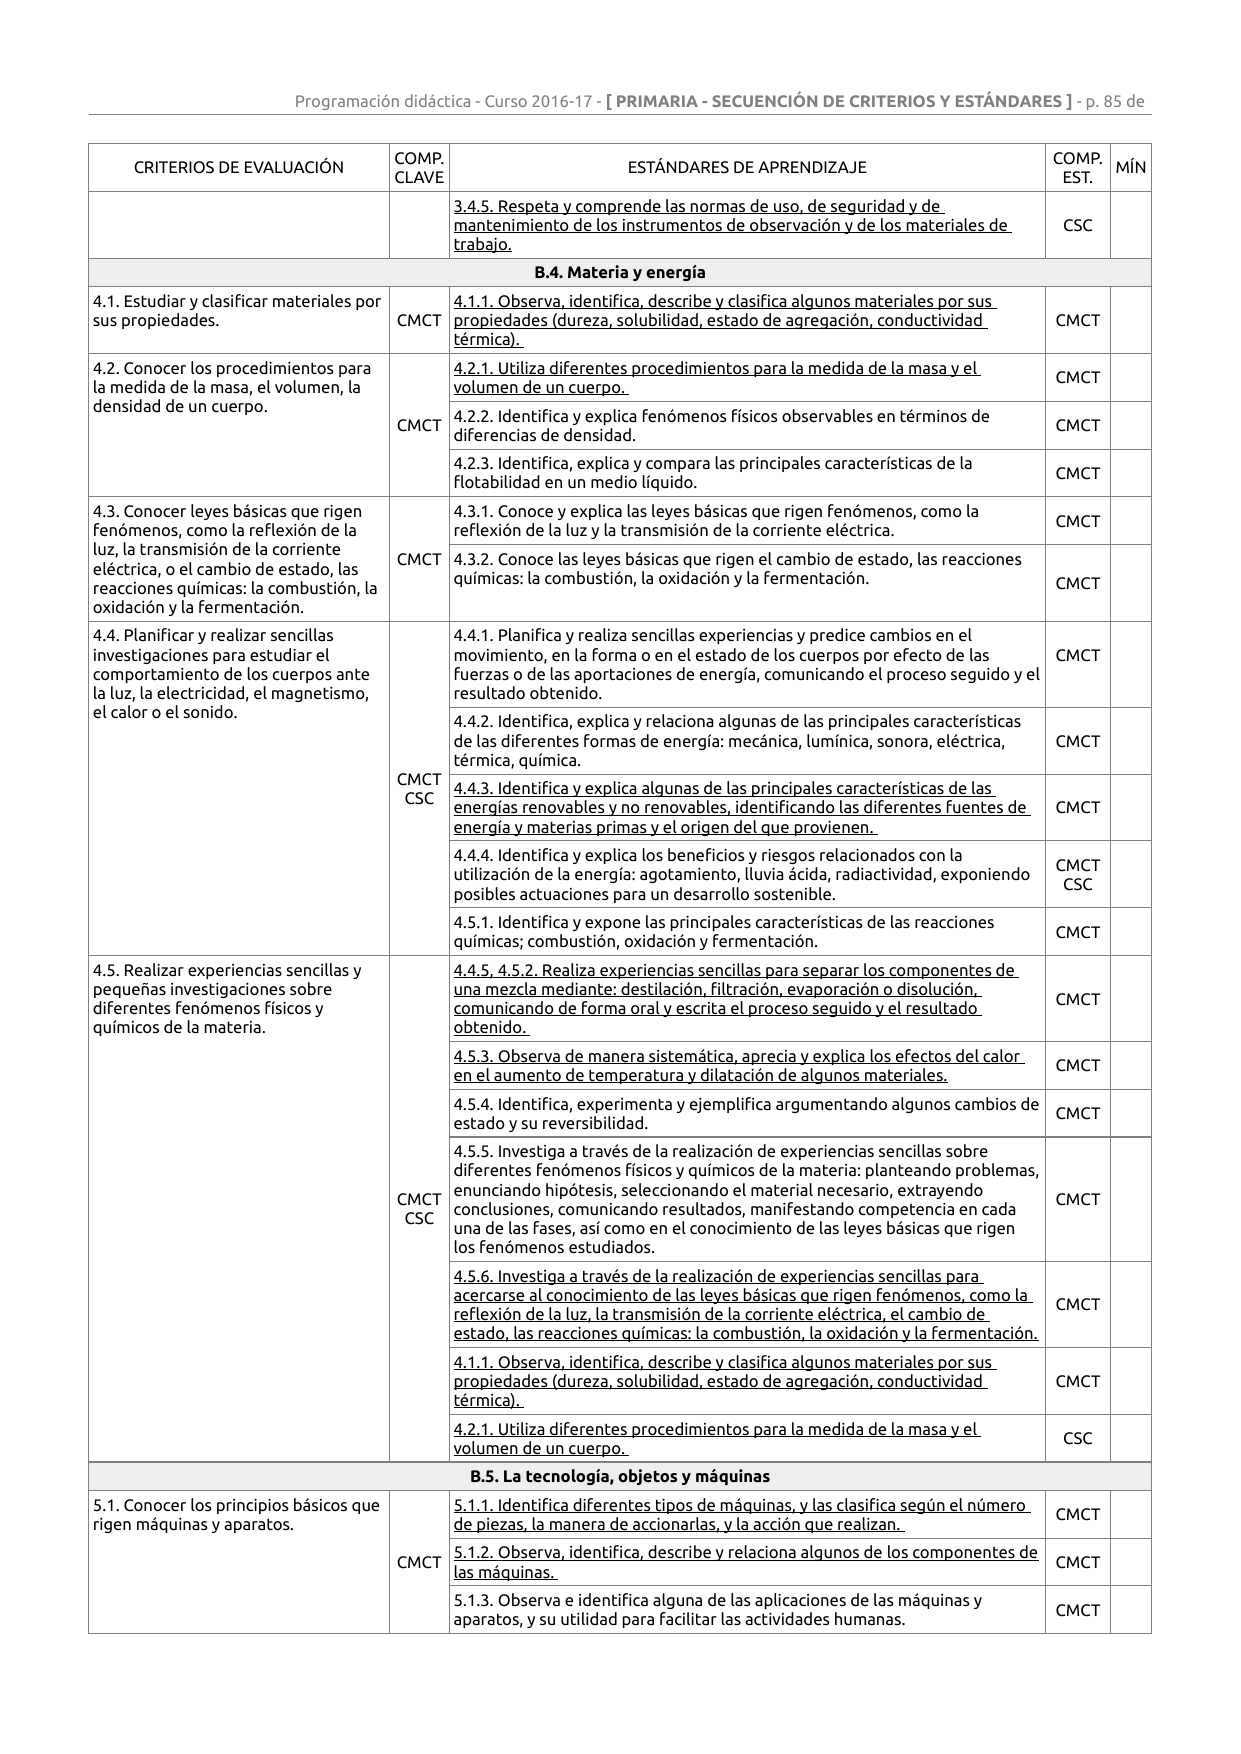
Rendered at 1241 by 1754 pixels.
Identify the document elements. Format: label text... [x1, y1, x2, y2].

table_cell CMCT [1046, 354, 1110, 401]
table_cell 5.1.2. Observa, identifica, describe y relaciona algunos de los componentes de las máquinas. [450, 1539, 1045, 1585]
table_cell 4.2.1. Utiliza diferentes procedimientos para la medida de la masa y el volumen de un cuerpo. [450, 1415, 1045, 1461]
table_cell [1111, 956, 1151, 1041]
table_cell [1111, 1348, 1151, 1414]
table_cell 4.5.1. Identifica y expone las principales características de las reacciones químicas; combustión, oxidación y fermentación. [450, 908, 1045, 955]
table_cell 4.5. Realizar experiencias sencillas y pequeñas investigaciones sobre diferentes fenómenos físicos y químicos de la materia. [89, 956, 389, 1461]
table_cell 5.1.3. Observa e identifica alguna de las aplicaciones de las máquinas y aparatos, y su utilidad para facilitar las actividades humanas. [450, 1586, 1045, 1633]
table_cell CMCT [390, 1491, 449, 1633]
table_cell CMCT [1046, 1138, 1110, 1261]
table_cell [1111, 708, 1151, 773]
table_cell CMCT [1046, 708, 1110, 773]
table_cell 4.3.2. Conoce las leyes básicas que rigen el cambio de estado, las reacciones químicas: la combustión, la oxidación y la fermentación. [450, 545, 1045, 621]
table_cell CMCT [390, 497, 449, 621]
table_cell [1111, 1539, 1151, 1585]
table_cell [1111, 1491, 1151, 1538]
table_cell CMCT [1046, 497, 1110, 544]
table_cell CMCT [1046, 1539, 1110, 1585]
table_cell CMCT [1046, 287, 1110, 353]
table_cell [89, 192, 389, 258]
table_cell 4.2. Conocer los procedimientos para la medida de la masa, el volumen, la densidad de un cuerpo. [89, 354, 389, 496]
table_cell 4.1.1. Observa, identifica, describe y clasifica algunos materiales por sus propiedades (dureza, solubilidad, estado de agregación, conductividad térmica). [450, 1348, 1045, 1414]
table_cell 4.2.3. Identifica, explica y compara las principales características de la flotabilidad en un medio líquido. [450, 450, 1045, 496]
table_cell 4.3.1. Conoce y explica las leyes básicas que rigen fenómenos, como la reflexión de la luz y la transmisión de la corriente eléctrica. [450, 497, 1045, 544]
table_cell 4.3. Conocer leyes básicas que rigen fenómenos, como la reflexión de la luz, la transmisión de la corriente eléctrica, o el cambio de estado, las reacciones químicas: la combustión, la oxidación y la fermentación. [89, 497, 389, 621]
table_cell CMCT [1046, 545, 1110, 621]
table_cell [1111, 354, 1151, 401]
table_cell CMCT [1046, 956, 1110, 1041]
table_cell [1111, 402, 1151, 448]
table_cell [1111, 1586, 1151, 1633]
table_cell [1111, 908, 1151, 955]
table_cell B.5. La tecnología, objetos y máquinas [89, 1463, 1151, 1490]
table_cell [1111, 841, 1151, 907]
table_cell [1111, 545, 1151, 621]
table_cell CMCT [390, 354, 449, 496]
table_cell CMCT [1046, 402, 1110, 448]
table_cell 5.1. Conocer los principios básicos que rigen máquinas y aparatos. [89, 1491, 389, 1633]
table_cell [1111, 622, 1151, 707]
table_cell CMCT [1046, 1491, 1110, 1538]
table_cell [1111, 497, 1151, 544]
table_header ESTÁNDARES DE APRENDIZAJE [450, 144, 1045, 191]
table_cell B.4. Materia y energía [89, 259, 1151, 286]
table_cell CMCT CSC [390, 622, 449, 955]
table_cell 3.4.5. Respeta y comprende las normas de uso, de seguridad y de mantenimiento de los instrumentos de observación y de los materiales de trabajo. [450, 192, 1045, 258]
table_header CRITERIOS DE EVALUACIÓN [89, 144, 389, 191]
table_cell 4.1. Estudiar y clasificar materiales por sus propiedades. [89, 287, 389, 353]
table_cell 4.4.2. Identifica, explica y relaciona algunas de las principales características de las diferentes formas de energía: mecánica, lumínica, sonora, eléctrica, térmica, química. [450, 708, 1045, 773]
table_cell CMCT CSC [390, 956, 449, 1461]
table_cell 4.4.1. Planifica y realiza sencillas experiencias y predice cambios en el movimiento, en la forma o en el estado de los cuerpos por efecto de las fuerzas o de las aportaciones de energía, comunicando el proceso seguido y el resultado obtenido. [450, 622, 1045, 707]
table_cell [390, 192, 449, 258]
table_cell [1111, 450, 1151, 496]
table_header MÍN [1111, 144, 1151, 191]
table_cell 4.2.2. Identifica y explica fenómenos físicos observables en términos de diferencias de densidad. [450, 402, 1045, 448]
table_cell CSC [1046, 1415, 1110, 1461]
table_header COMP. CLAVE [390, 144, 449, 191]
table_cell CMCT [1046, 1348, 1110, 1414]
table_cell CMCT [390, 287, 449, 353]
table_cell 5.1.1. Identifica diferentes tipos de máquinas, y las clasifica según el número de piezas, la manera de accionarlas, y la acción que realizan. [450, 1491, 1045, 1538]
table_cell CMCT CSC [1046, 841, 1110, 907]
table_cell CMCT [1046, 1090, 1110, 1136]
table_cell CMCT [1046, 622, 1110, 707]
table_cell CMCT [1046, 1042, 1110, 1089]
table_header COMP. EST. [1046, 144, 1110, 191]
table_cell 4.2.1. Utiliza diferentes procedimientos para la medida de la masa y el volumen de un cuerpo. [450, 354, 1045, 401]
table_cell 4.4.3. Identifica y explica algunas de las principales características de las energías renovables y no renovables, identificando las diferentes fuentes de energía y materias primas y el origen del que provienen. [450, 775, 1045, 840]
table_cell CMCT [1046, 908, 1110, 955]
table_cell [1111, 1042, 1151, 1089]
table_cell CMCT [1046, 775, 1110, 840]
table_cell 4.1.1. Observa, identifica, describe y clasifica algunos materiales por sus propiedades (dureza, solubilidad, estado de agregación, conductividad térmica). [450, 287, 1045, 353]
table_cell [1111, 1415, 1151, 1461]
table_cell CMCT [1046, 1262, 1110, 1347]
table_cell 4.5.4. Identifica, experimenta y ejemplifica argumentando algunos cambios de estado y su reversibilidad. [450, 1090, 1045, 1136]
table_cell 4.4. Planificar y realizar sencillas investigaciones para estudiar el comportamiento de los cuerpos ante la luz, la electricidad, el magnetismo, el calor o el sonido. [89, 622, 389, 955]
table_cell 4.4.4. Identifica y explica los beneficios y riesgos relacionados con la utilización de la energía: agotamiento, lluvia ácida, radiactividad, exponiendo posibles actuaciones para un desarrollo sostenible. [450, 841, 1045, 907]
table_cell 4.5.3. Observa de manera sistemática, aprecia y explica los efectos del calor en el aumento de temperatura y dilatación de algunos materiales. [450, 1042, 1045, 1089]
table_cell 4.5.6. Investiga a través de la realización de experiencias sencillas para acercarse al conocimiento de las leyes básicas que rigen fenómenos, como la reflexión de la luz, la transmisión de la corriente eléctrica, el cambio de estado, las reacciones químicas: la combustión, la oxidación y la fermentación. [450, 1262, 1045, 1347]
table_cell [1111, 1090, 1151, 1136]
table_cell CSC [1046, 192, 1110, 258]
table_cell CMCT [1046, 1586, 1110, 1633]
table_cell 4.4.5, 4.5.2. Realiza experiencias sencillas para separar los componentes de una mezcla mediante: destilación, filtración, evaporación o disolución, comunicando de forma oral y escrita el proceso seguido y el resultado obtenido. [450, 956, 1045, 1041]
table_cell [1111, 1138, 1151, 1261]
table_cell [1111, 1262, 1151, 1347]
table_cell [1111, 287, 1151, 353]
table_cell [1111, 775, 1151, 840]
table_cell CMCT [1046, 450, 1110, 496]
table_cell 4.5.5. Investiga a través de la realización de experiencias sencillas sobre diferentes fenómenos físicos y químicos de la materia: planteando problemas, enunciando hipótesis, seleccionando el material necesario, extrayendo conclusiones, comunicando resultados, manifestando competencia en cada una de las fases, así como en el conocimiento de las leyes básicas que rigen los fenómenos estudiados. [450, 1138, 1045, 1261]
table_cell [1111, 192, 1151, 258]
